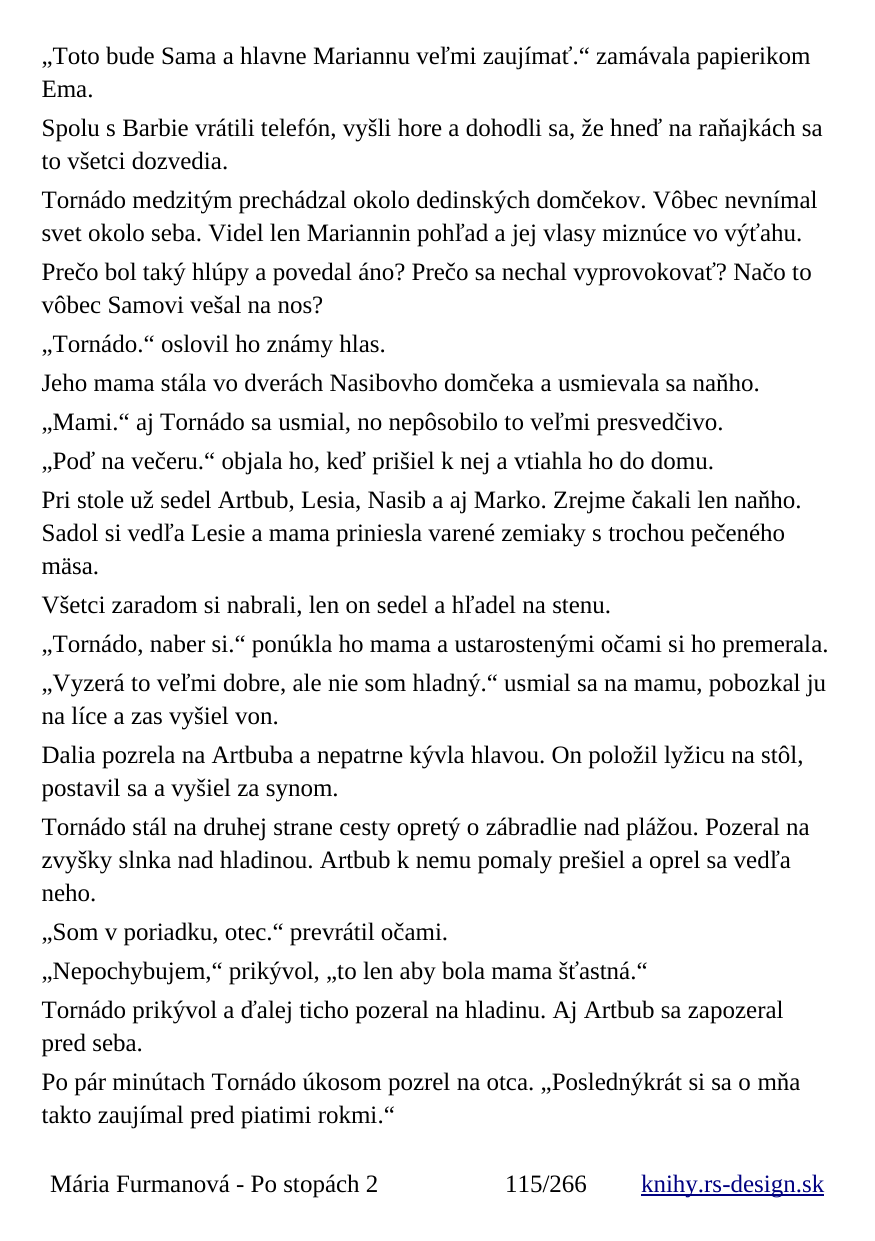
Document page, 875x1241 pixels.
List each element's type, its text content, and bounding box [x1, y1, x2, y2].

text Jeho mama stála vo dverách Nasibovho domčeka a usmievala sa naňho. [41, 368, 833, 397]
text Tornádo stál na druhej strane cesty opretý o zábradlie nad plážou. Pozeral na zvyšky slnka nad hladinou. Artbub k nemu pomaly prešiel a oprel sa vedľa neho. [41, 812, 833, 907]
text „Poď na večeru.“ objala ho, keď prišiel k nej a vtiahla ho do domu. [41, 446, 833, 475]
text Po pár minútach Tornádo úkosom pozrel na otca. „Poslednýkrát si sa o mňa takto zaujímal pred piatimi rokmi.“ [41, 1067, 833, 1129]
text „Tornádo, naber si.“ ponúkla ho mama a ustarostenými očami si ho premerala. [41, 629, 833, 658]
text Pri stole už sedel Artbub, Lesia, Nasib a aj Marko. Zrejme čakali len naňho. Sadol si vedľa Lesie a mama priniesla varené zemiaky s trochou pečeného mäsa. [41, 485, 833, 580]
text Tornádo medzitým prechádzal okolo dedinských domčekov. Vôbec nevnímal svet okolo seba. Videl len Mariannin pohľad a jej vlasy miznúce vo výťahu. [41, 185, 833, 247]
text Všetci zaradom si nabrali, len on sedel a hľadel na stenu. [41, 590, 833, 619]
text „Mami.“ aj Tornádo sa usmial, no nepôsobilo to veľmi presvedčivo. [41, 407, 833, 436]
text Tornádo prikývol a ďalej ticho pozeral na hladinu. Aj Artbub sa zapozeral pred seba. [41, 995, 833, 1057]
text „Tornádo.“ oslovil ho známy hlas. [41, 329, 833, 358]
text „Som v poriadku, otec.“ prevrátil očami. [41, 917, 833, 946]
text Spolu s Barbie vrátili telefón, vyšli hore a dohodli sa, že hneď na raňajkách sa to všetci dozvedia. [41, 113, 833, 175]
text „Nepochybujem,“ prikývol, „to len aby bola mama šťastná.“ [41, 956, 833, 985]
text Prečo bol taký hlúpy a povedal áno? Prečo sa nechal vyprovokovať? Načo to vôbec Samovi vešal na nos? [41, 257, 833, 319]
text „Toto bude Sama a hlavne Mariannu veľmi zaujímať.“ zamávala papierikom Ema. [41, 41, 833, 103]
text Dalia pozrela na Artbuba a nepatrne kývla hlavou. On položil lyžicu na stôl, postavil sa a vyšiel za synom. [41, 740, 833, 802]
text „Vyzerá to veľmi dobre, ale nie som hladný.“ usmial sa na mamu, pobozkal ju na líce a zas vyšiel von. [41, 668, 833, 730]
